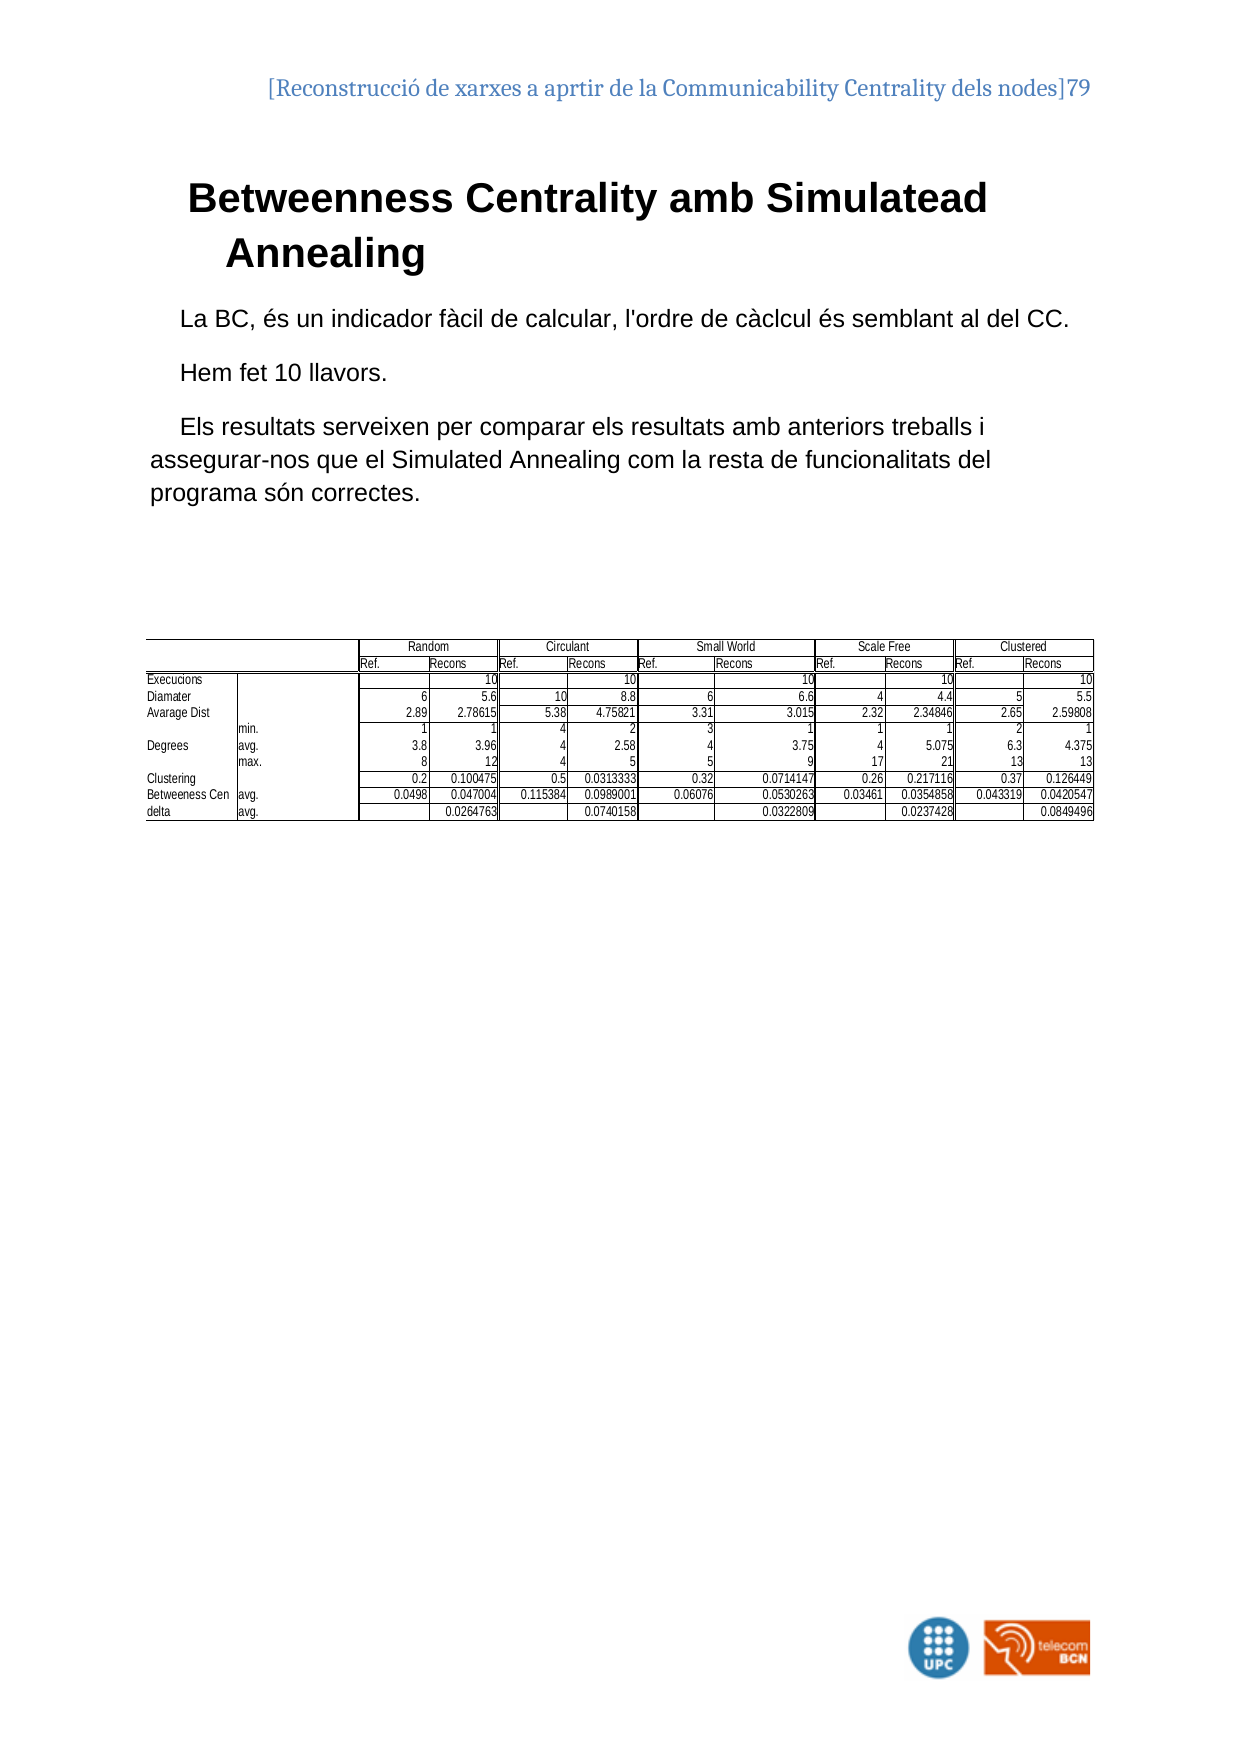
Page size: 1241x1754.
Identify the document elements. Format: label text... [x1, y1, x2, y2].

text Hem fet 10 llavors. [150, 358, 1090, 387]
text Els resultats serveixen per comparar els resultats amb anteriors treballs i assegurar-nos que el Simulated Annealing com la resta de funcionalitats del programa són correctes. [150, 412, 1090, 506]
subtitle Betweenness Centrality amb Simulatead Annealing [187, 173, 1090, 276]
text La BC, és un indicador fàcil de calcular, l'ordre de càclcul és semblant al del CC. [150, 304, 1090, 333]
picture [904, 1614, 1091, 1681]
